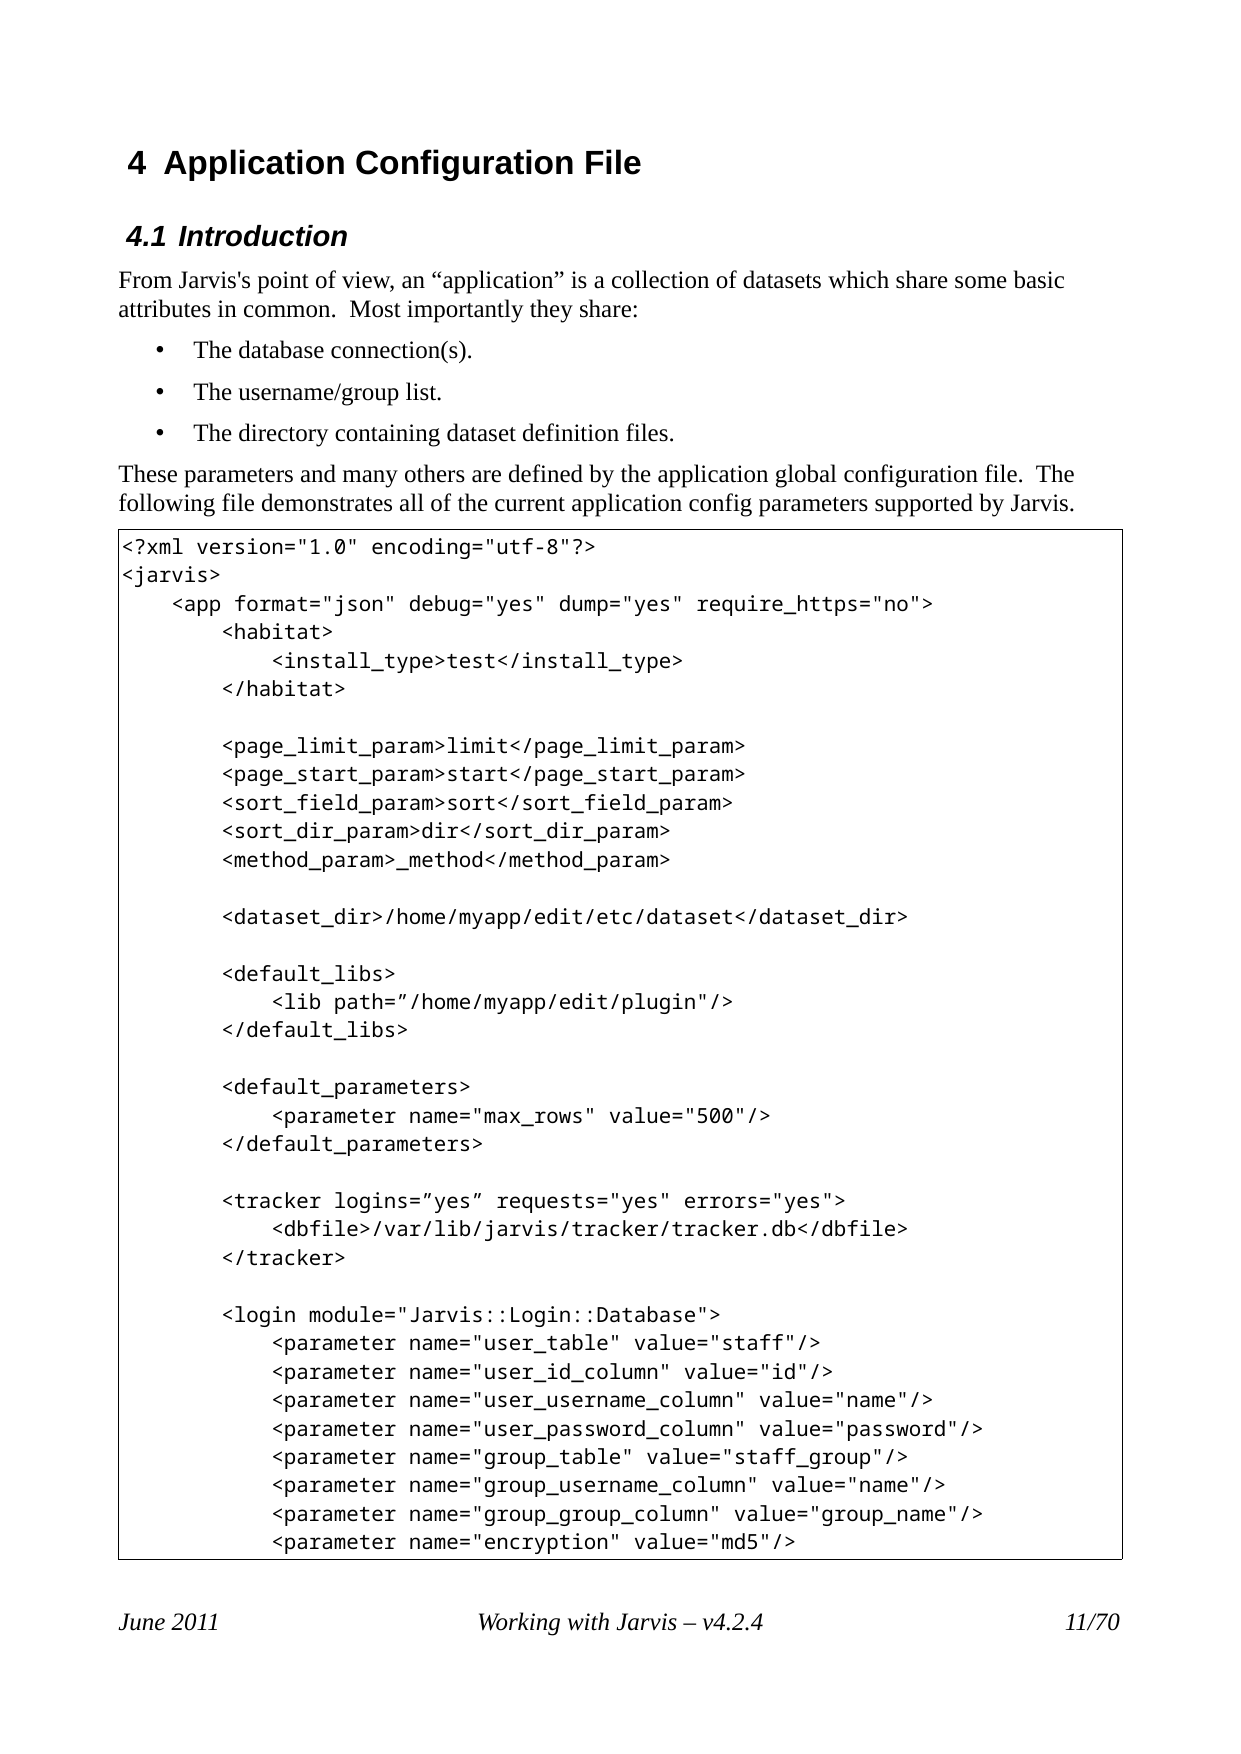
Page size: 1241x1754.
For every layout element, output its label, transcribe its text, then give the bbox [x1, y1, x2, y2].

text <habitat> [119, 614, 1122, 643]
list The database connection(s). [156, 335, 1122, 364]
text <parameter name="encryption" value="md5"/> [119, 1524, 1122, 1559]
text </default_libs> [119, 1012, 1122, 1044]
subtitle Application Configuration File [118, 143, 1122, 182]
text <parameter name="user_password_column" value="password"/> [119, 1411, 1122, 1439]
text <parameter name="user_table" value="staff"/> [119, 1325, 1122, 1354]
text From Jarvis's point of view, an “application” is a collection of datasets which share some basic attributes in common. Most importantly they share: [118, 265, 1122, 323]
text </default_parameters> [119, 1126, 1122, 1158]
text <page_limit_param>limit</page_limit_param> [119, 728, 1122, 757]
text <?xml version="1.0" encoding="utf-8"?> [119, 530, 1122, 557]
text <login module="Jarvis::Login::Database"> [119, 1297, 1122, 1325]
text <method_param>_method</method_param> [119, 842, 1122, 873]
text <sort_dir_param>dir</sort_dir_param> [119, 813, 1122, 842]
text <app format="json" debug="yes" dump="yes" require_https="no"> [119, 586, 1122, 614]
text <lib path=”/home/myapp/edit/plugin"/> [119, 984, 1122, 1012]
text <parameter name="max_rows" value="500"/> [119, 1098, 1122, 1126]
text These parameters and many others are defined by the application global configuration file. The following file demonstrates all of the current application config parameters supported by Jarvis. [118, 459, 1122, 517]
text <page_start_param>start</page_start_param> [119, 757, 1122, 785]
text <install_type>test</install_type> [119, 643, 1122, 671]
list The username/group list. [156, 377, 1122, 405]
text <sort_field_param>sort</sort_field_param> [119, 785, 1122, 813]
text </habitat> [119, 671, 1122, 703]
text <default_libs> [119, 956, 1122, 984]
text <parameter name="user_username_column" value="name"/> [119, 1382, 1122, 1411]
text <jarvis> [119, 557, 1122, 586]
text <tracker logins=”yes” requests="yes" errors="yes"> [119, 1183, 1122, 1212]
text <default_parameters> [119, 1069, 1122, 1098]
subtitle Introduction [118, 219, 1122, 253]
list The directory containing dataset definition files. [156, 418, 1122, 447]
text <parameter name="user_id_column" value="id"/> [119, 1354, 1122, 1382]
text <parameter name="group_username_column" value="name"/> [119, 1467, 1122, 1496]
text <dbfile>/var/lib/jarvis/tracker/tracker.db</dbfile> [119, 1212, 1122, 1240]
text <dataset_dir>/home/myapp/edit/etc/dataset</dataset_dir> [119, 899, 1122, 930]
text </tracker> [119, 1240, 1122, 1271]
text <parameter name="group_table" value="staff_group"/> [119, 1439, 1122, 1467]
text <parameter name="group_group_column" value="group_name"/> [119, 1496, 1122, 1524]
